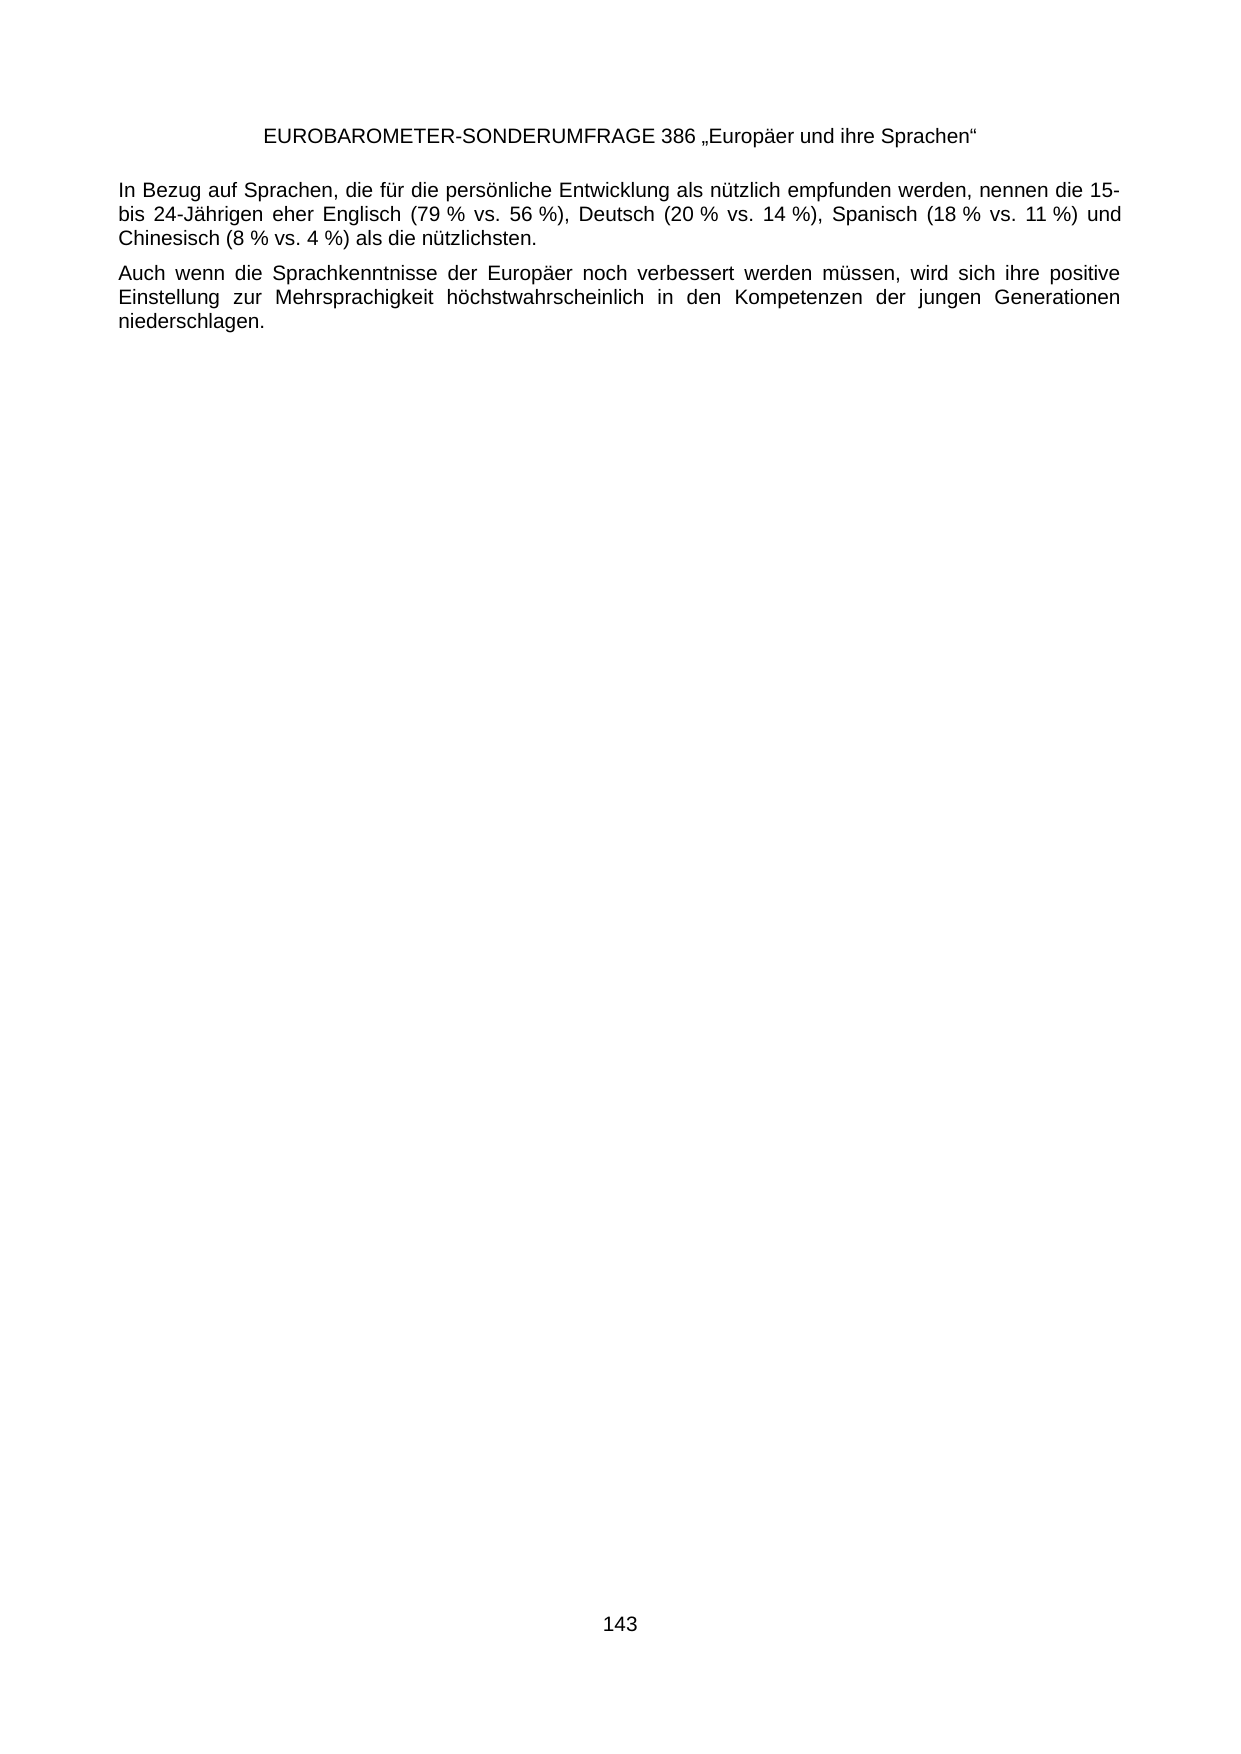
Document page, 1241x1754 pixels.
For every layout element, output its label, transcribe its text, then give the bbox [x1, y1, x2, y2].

text Auch wenn die Sprachkenntnisse der Europäer noch verbessert werden müssen, wird sich ihre positive Einstellung zur Mehrsprachigkeit höchstwahrscheinlich in den Kompetenzen der jungen Generationen niederschlagen. [118, 261, 1122, 333]
text In Bezug auf Sprachen, die für die persönliche Entwicklung als nützlich empfunden werden, nennen die 15- bis 24-Jährigen eher Englisch (79 % vs. 56 %), Deutsch (20 % vs. 14 %), Spanisch (18 % vs. 11 %) und Chinesisch (8 % vs. 4 %) als die nützlichsten. [118, 177, 1122, 249]
